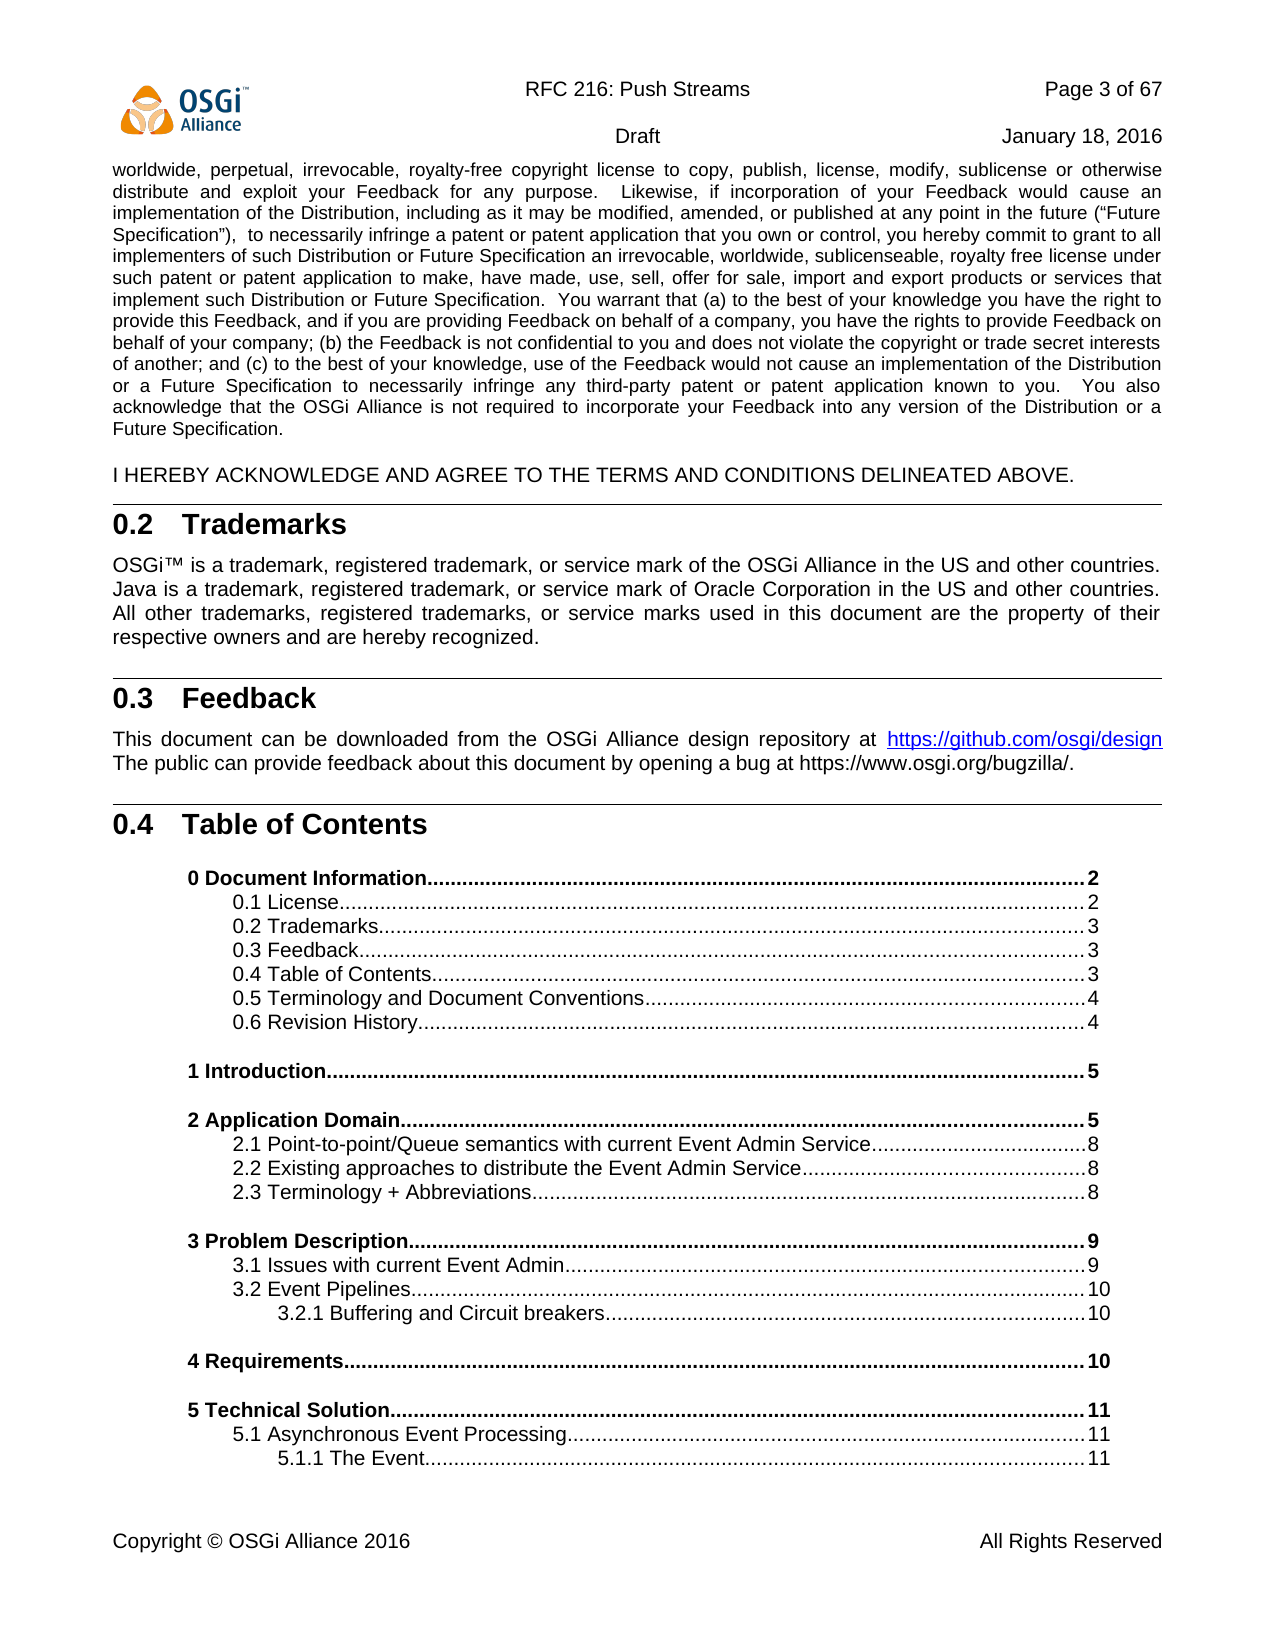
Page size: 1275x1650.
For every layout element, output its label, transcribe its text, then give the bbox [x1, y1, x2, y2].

text OSGi™ is a trademark, registered trademark, or service mark of the OSGi Alliance in the US and other countries. Java is a trademark, registered trademark, or service mark of Oracle Corporation in the US and other countries. All other trademarks, registered trademarks, or service marks used in this document are the property of their respective owners and are hereby recognized. [112, 553, 1162, 649]
text worldwide, perpetual, irrevocable, royalty-free copyright license to copy, publish, license, modify, sublicense or otherwise distribute and exploit your Feedback for any purpose. Likewise, if incorporation of your Feedback would cause an implementation of the Distribution, including as it may be modified, amended, or published at any point in the future (“Future Specification”), to necessarily infringe a patent or patent application that you own or control, you hereby commit to grant to all implementers of such Distribution or Future Specification an irrevocable, worldwide, sublicenseable, royalty free license under such patent or patent application to make, have made, use, sell, offer for sale, import and export products or services that implement such Distribution or Future Specification. You warrant that (a) to the best of your knowledge you have the right to provide this Feedback, and if you are providing Feedback on behalf of a company, you have the rights to provide Feedback on behalf of your company; (b) the Feedback is not confidential to you and does not violate the copyright or trade secret interests of another; and (c) to the best of your knowledge, use of the Feedback would not cause an implementation of the Distribution or a Future Specification to necessarily infringe any third-party patent or patent application known to you. You also acknowledge that the OSGi Alliance is not required to incorporate your Feedback into any version of the Distribution or a Future Specification. [112, 159, 1162, 439]
text 5.1 Asynchronous Event Processing 11 [232, 1422, 1162, 1446]
text 3.1 Issues with current Event Admin 9 [232, 1252, 1162, 1276]
text 0 Document Information 2 [187, 866, 1162, 890]
text 0.1 License 2 [232, 890, 1162, 914]
text 1 Introduction 5 [187, 1059, 1162, 1083]
text 3 Problem Description 9 [187, 1228, 1162, 1252]
text I HEREBY ACKNOWLEDGE AND AGREE TO THE TERMS AND CONDITIONS DELINEATED ABOVE. [112, 463, 1162, 487]
text 0.4 Table of Contents 3 [232, 962, 1162, 986]
text 0.3 Feedback 3 [232, 938, 1162, 962]
text 2 Application Domain 5 [187, 1108, 1162, 1132]
text 2.2 Existing approaches to distribute the Event Admin Service 8 [232, 1156, 1162, 1179]
subtitle Trademarks [112, 505, 1162, 541]
text 0.6 Revision History 4 [232, 1010, 1162, 1034]
text 5 Technical Solution 11 [187, 1398, 1162, 1422]
text 5.1.1 The Event 11 [277, 1446, 1162, 1470]
text 2.1 Point-to-point/Queue semantics with current Event Admin Service 8 [232, 1132, 1162, 1156]
text 0.2 Trademarks 3 [232, 914, 1162, 938]
picture [113, 78, 257, 142]
subtitle Feedback [112, 679, 1162, 715]
text 2.3 Terminology + Abbreviations 8 [232, 1179, 1162, 1203]
text 4 Requirements 10 [187, 1349, 1162, 1373]
text This document can be downloaded from the OSGi Alliance design repository at https://github.com/osgi/design The public can provide feedback about this document by opening a bug at https://www.osgi.org/bugzilla/. [112, 727, 1162, 775]
text 3.2.1 Buffering and Circuit breakers 10 [277, 1300, 1162, 1324]
text 3.2 Event Pipelines 10 [232, 1276, 1162, 1300]
subtitle Table of Contents [112, 805, 1162, 841]
text 0.5 Terminology and Document Conventions 4 [232, 986, 1162, 1010]
